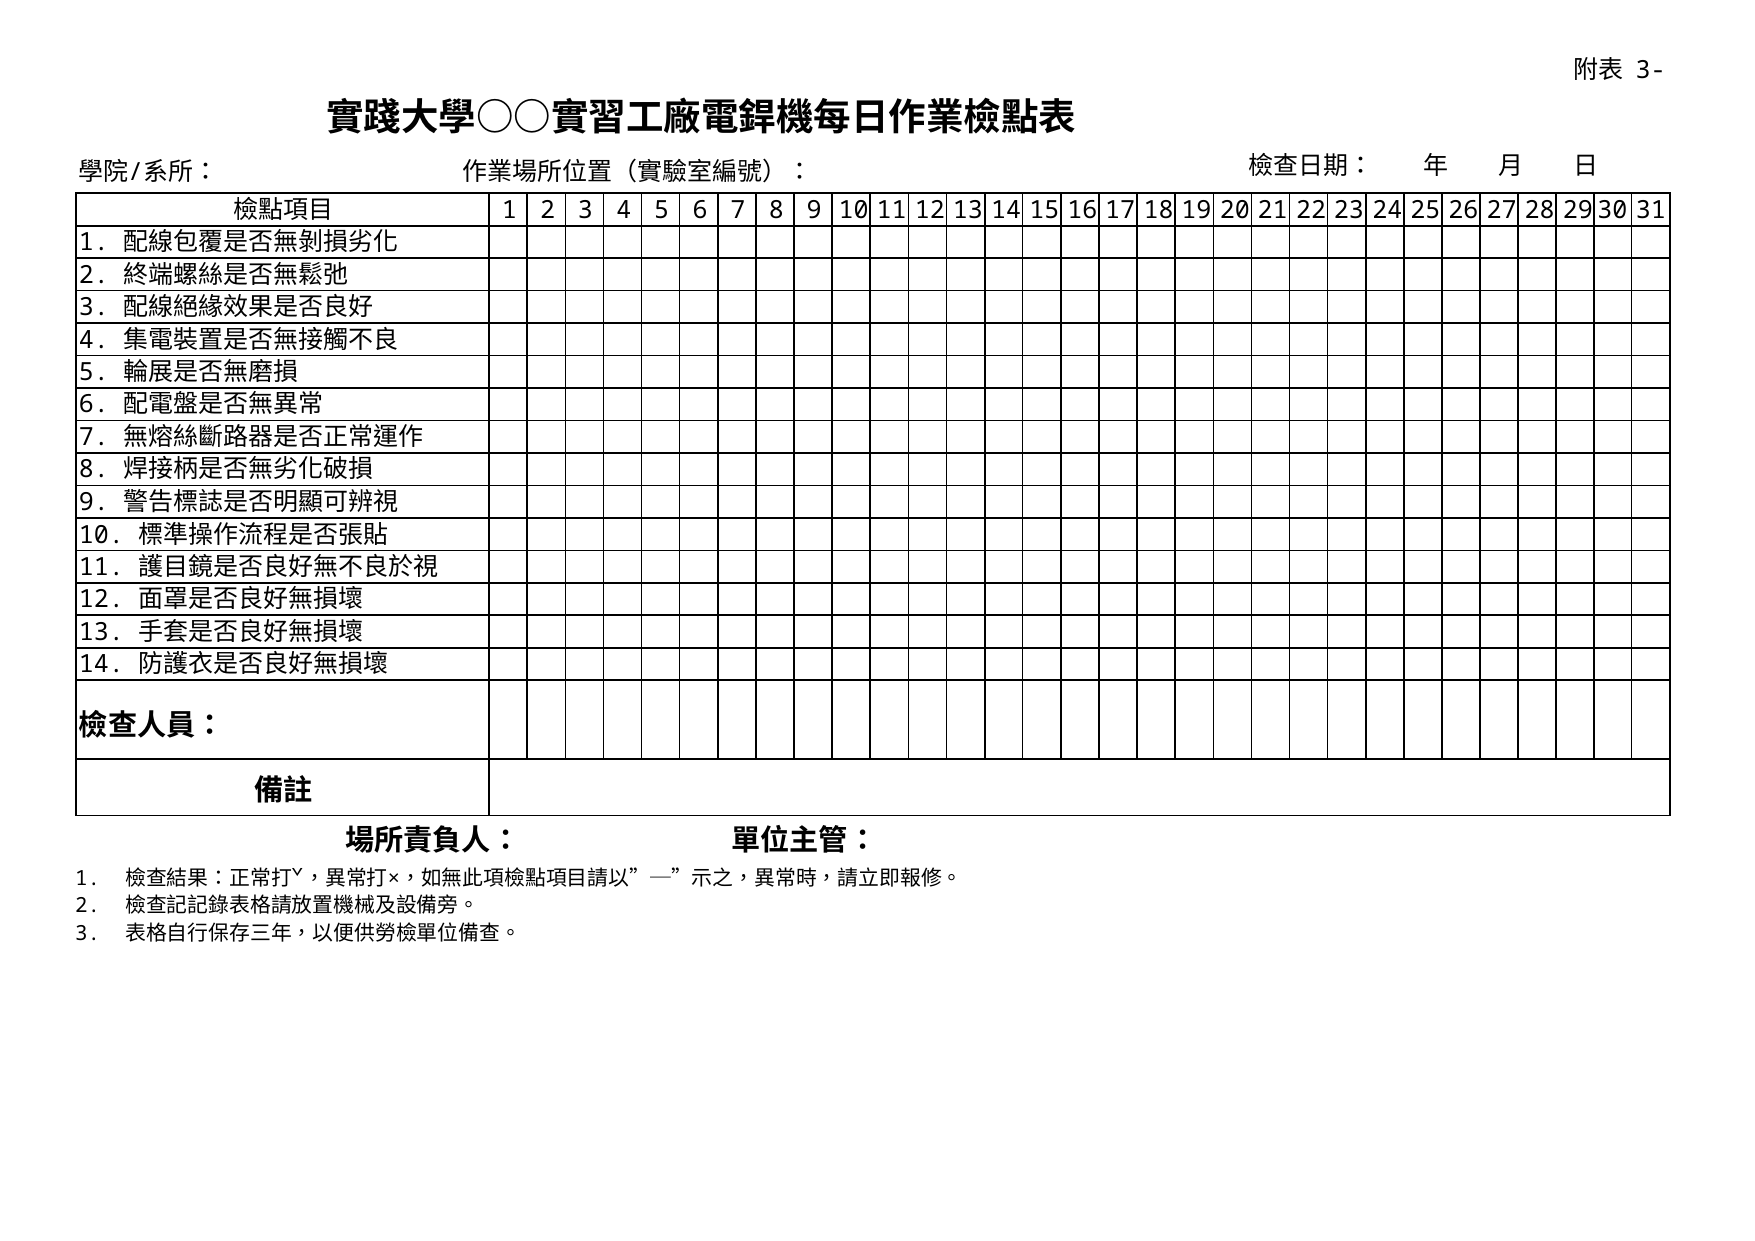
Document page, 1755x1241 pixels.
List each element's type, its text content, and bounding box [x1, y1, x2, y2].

table_cell [1252, 616, 1289, 647]
table_cell [1328, 421, 1365, 452]
table_cell [490, 649, 526, 679]
table_cell [986, 389, 1022, 419]
table_cell [1252, 486, 1289, 517]
table_cell [1062, 486, 1098, 517]
table_cell [528, 454, 565, 484]
table_cell [986, 421, 1022, 452]
table_cell [833, 486, 869, 517]
table_cell [1367, 356, 1403, 387]
table_cell [1100, 356, 1136, 387]
table_cell [1062, 259, 1098, 290]
table_header 21 [1252, 194, 1289, 225]
table_cell [909, 454, 946, 484]
table_cell [986, 649, 1022, 679]
table_cell [1023, 259, 1060, 290]
table_cell [871, 356, 908, 387]
table_cell [604, 649, 641, 679]
table_cell [1214, 324, 1251, 355]
table_cell [490, 519, 526, 549]
table_cell [795, 454, 831, 484]
table_cell [1138, 421, 1174, 452]
table_cell [566, 584, 603, 614]
table_cell [604, 519, 641, 549]
table_cell [1176, 584, 1213, 614]
table_cell [1214, 486, 1251, 517]
table_cell [680, 227, 717, 257]
table_cell [566, 389, 603, 419]
table_cell [986, 584, 1022, 614]
table_cell [986, 259, 1022, 290]
table_cell [566, 519, 603, 549]
table_cell [1519, 227, 1555, 257]
table_cell [1328, 681, 1365, 758]
table_cell [1481, 356, 1517, 387]
table_cell [680, 291, 717, 322]
table_cell [757, 519, 793, 549]
table_cell [1328, 356, 1365, 387]
table_cell [1367, 324, 1403, 355]
table_cell [1328, 324, 1365, 355]
table_cell [871, 454, 908, 484]
table_cell [871, 389, 908, 419]
table_cell [642, 616, 679, 647]
table_cell [757, 681, 793, 758]
table_cell [947, 291, 984, 322]
table_cell [1138, 356, 1174, 387]
table_cell [1595, 681, 1631, 758]
table_cell [1481, 324, 1517, 355]
table_cell [871, 291, 908, 322]
table_cell [871, 421, 908, 452]
table_cell [1252, 584, 1289, 614]
table_cell [1138, 389, 1174, 419]
table_cell [1519, 259, 1555, 290]
table_cell [1290, 681, 1327, 758]
table_cell [1595, 259, 1631, 290]
table_cell [1062, 291, 1098, 322]
table_cell [795, 551, 831, 582]
table_cell [528, 649, 565, 679]
table_cell [528, 681, 565, 758]
table_header 10 [833, 194, 869, 225]
table_cell [1519, 584, 1555, 614]
table_cell [1632, 649, 1669, 679]
table_cell [1367, 454, 1403, 484]
table_cell [1290, 291, 1327, 322]
table_header 25 [1405, 194, 1441, 225]
table_cell [1519, 389, 1555, 419]
table_cell [947, 324, 984, 355]
table_cell [1595, 486, 1631, 517]
table_cell [986, 291, 1022, 322]
table_cell [1632, 454, 1669, 484]
table_cell [1557, 616, 1593, 647]
table_cell [604, 227, 641, 257]
table_cell [1328, 454, 1365, 484]
table_cell [528, 616, 565, 647]
table_cell [642, 259, 679, 290]
table_cell [604, 421, 641, 452]
table_cell [1290, 227, 1327, 257]
table_cell [566, 421, 603, 452]
table_cell [566, 356, 603, 387]
table_cell [757, 551, 793, 582]
table_cell [1367, 291, 1403, 322]
table_cell [528, 291, 565, 322]
table_cell [1252, 291, 1289, 322]
table_cell [795, 324, 831, 355]
table_cell [871, 649, 908, 679]
table_cell [909, 681, 946, 758]
table_cell [1062, 324, 1098, 355]
table_header 30 [1595, 194, 1631, 225]
table_cell [871, 486, 908, 517]
table_cell [909, 291, 946, 322]
table_cell [1100, 324, 1136, 355]
table_cell [833, 681, 869, 758]
table_cell [1519, 324, 1555, 355]
table_cell [1176, 551, 1213, 582]
table_cell [528, 584, 565, 614]
table_cell [795, 584, 831, 614]
table_cell [1290, 551, 1327, 582]
table_cell [757, 584, 793, 614]
table_cell [1595, 454, 1631, 484]
table_cell [1100, 389, 1136, 419]
table_cell [566, 649, 603, 679]
table_cell [1595, 421, 1631, 452]
table_cell [871, 227, 908, 257]
table_cell [719, 291, 755, 322]
table_cell [1023, 616, 1060, 647]
table_cell [1557, 291, 1593, 322]
table_cell 3. 配線絕緣效果是否良好 [77, 291, 488, 322]
table_cell [871, 616, 908, 647]
table_cell [719, 681, 755, 758]
table_cell [719, 454, 755, 484]
table_cell [1176, 259, 1213, 290]
table_cell [1557, 486, 1593, 517]
table_cell [642, 356, 679, 387]
table_header 2 [528, 194, 565, 225]
table_cell [986, 616, 1022, 647]
table_cell [1138, 584, 1174, 614]
table_cell [680, 324, 717, 355]
table_header 17 [1100, 194, 1136, 225]
text 學院/系所： 作業場所位置（實驗室編號）： 檢查日期： 年 月 日 [78, 145, 1739, 188]
table_header 18 [1138, 194, 1174, 225]
table_cell [1023, 486, 1060, 517]
table_cell [947, 454, 984, 484]
table_cell [1405, 421, 1441, 452]
table_header 5 [642, 194, 679, 225]
table_cell [719, 259, 755, 290]
table_cell [642, 486, 679, 517]
table_cell [1176, 454, 1213, 484]
table_cell [642, 454, 679, 484]
table_cell [757, 356, 793, 387]
table_cell [1443, 584, 1479, 614]
table_cell [604, 259, 641, 290]
table_cell [1023, 356, 1060, 387]
table_cell [1176, 324, 1213, 355]
table_cell [1557, 519, 1593, 549]
table_cell [642, 227, 679, 257]
text 場所責負人： 單位主管： [125, 816, 1739, 859]
table_cell [833, 356, 869, 387]
table_cell [833, 227, 869, 257]
table_cell [1214, 259, 1251, 290]
table_cell [1557, 324, 1593, 355]
table_cell [1062, 389, 1098, 419]
table_cell [1023, 389, 1060, 419]
table_cell [1595, 291, 1631, 322]
table_cell [1062, 356, 1098, 387]
table_cell 12. 面罩是否良好無損壞 [77, 584, 488, 614]
table_cell [947, 551, 984, 582]
table_cell [1405, 649, 1441, 679]
table_cell [757, 291, 793, 322]
table_cell [1214, 389, 1251, 419]
table_cell [947, 616, 984, 647]
table_cell [566, 681, 603, 758]
table_cell [1138, 291, 1174, 322]
table_cell [642, 649, 679, 679]
table_cell [719, 649, 755, 679]
table_cell [680, 259, 717, 290]
table_cell [1100, 454, 1136, 484]
table_header 12 [909, 194, 946, 225]
table_cell [566, 454, 603, 484]
table_cell [833, 389, 869, 419]
table_cell [986, 324, 1022, 355]
table_cell [1252, 259, 1289, 290]
table_cell [947, 681, 984, 758]
table_cell [1632, 616, 1669, 647]
table_cell [1328, 519, 1365, 549]
table_cell [757, 421, 793, 452]
table_cell 6. 配電盤是否無異常 [77, 389, 488, 419]
table_cell [1367, 389, 1403, 419]
table_header 1 [490, 194, 526, 225]
table_cell [909, 259, 946, 290]
table_cell [490, 421, 526, 452]
table_cell [947, 356, 984, 387]
table_cell [833, 649, 869, 679]
table_cell [1252, 519, 1289, 549]
table_cell [1557, 421, 1593, 452]
table_cell [795, 259, 831, 290]
table_cell [528, 259, 565, 290]
table_cell [1138, 324, 1174, 355]
table_cell [1481, 486, 1517, 517]
table_cell [1405, 519, 1441, 549]
table_cell [604, 681, 641, 758]
table_cell [1443, 486, 1479, 517]
table_cell [1062, 681, 1098, 758]
table_cell [1176, 486, 1213, 517]
table_cell [1214, 291, 1251, 322]
table_cell [1481, 649, 1517, 679]
table_cell [1214, 681, 1251, 758]
table_cell [1443, 324, 1479, 355]
table_cell [680, 551, 717, 582]
table_cell [490, 486, 526, 517]
table_cell [719, 486, 755, 517]
table_cell [1367, 486, 1403, 517]
table_cell 7. 無熔絲斷路器是否正常運作 [77, 421, 488, 452]
table_cell [566, 291, 603, 322]
table_cell [1176, 389, 1213, 419]
table_cell [1632, 486, 1669, 517]
table_cell [1557, 356, 1593, 387]
table_cell [642, 389, 679, 419]
table_cell [719, 324, 755, 355]
table_cell [1062, 421, 1098, 452]
table_cell [1595, 227, 1631, 257]
table_cell [795, 681, 831, 758]
table_cell [986, 227, 1022, 257]
table_cell [1100, 291, 1136, 322]
table_cell [795, 389, 831, 419]
table_cell [1138, 454, 1174, 484]
table_cell 11. 護目鏡是否良好無不良於視 [77, 551, 488, 582]
table_header 26 [1443, 194, 1479, 225]
table_cell [604, 454, 641, 484]
table_cell [1405, 551, 1441, 582]
table_cell [1595, 616, 1631, 647]
table_cell [909, 227, 946, 257]
table_cell [1100, 551, 1136, 582]
table_cell [1405, 291, 1441, 322]
table_cell [1100, 486, 1136, 517]
table_cell [1290, 389, 1327, 419]
table_cell [1062, 616, 1098, 647]
table_cell [1062, 584, 1098, 614]
table_cell [1481, 519, 1517, 549]
table_cell [1632, 584, 1669, 614]
table_cell [604, 486, 641, 517]
table_cell [1481, 584, 1517, 614]
table_cell [1062, 649, 1098, 679]
table_cell [1023, 454, 1060, 484]
list 表格自行保存三年，以便供勞檢單位備查。 [75, 918, 1739, 946]
table_cell [1138, 616, 1174, 647]
table_cell [490, 259, 526, 290]
table_cell [871, 681, 908, 758]
table_cell [833, 616, 869, 647]
table_cell [1062, 519, 1098, 549]
table_cell [1252, 649, 1289, 679]
table_cell [604, 551, 641, 582]
table_cell [528, 551, 565, 582]
table_cell [604, 356, 641, 387]
table_cell [1214, 649, 1251, 679]
table_cell [871, 324, 908, 355]
table_cell [1632, 681, 1669, 758]
table_cell [719, 389, 755, 419]
table_cell [1519, 551, 1555, 582]
table_cell [947, 421, 984, 452]
table_cell [719, 421, 755, 452]
table_cell [1557, 649, 1593, 679]
table_cell [1100, 649, 1136, 679]
table_cell [1443, 551, 1479, 582]
table_cell [1481, 291, 1517, 322]
table_cell [490, 760, 1669, 815]
table_cell [1405, 259, 1441, 290]
table_cell [1443, 291, 1479, 322]
table_cell [1214, 616, 1251, 647]
table_cell [680, 681, 717, 758]
table_cell [1632, 389, 1669, 419]
table_header 15 [1023, 194, 1060, 225]
table_cell [1290, 486, 1327, 517]
table_cell [1557, 259, 1593, 290]
table_cell [757, 454, 793, 484]
table_cell [986, 454, 1022, 484]
table_cell [757, 324, 793, 355]
table_cell [1290, 356, 1327, 387]
table_cell [1214, 584, 1251, 614]
table_cell [1023, 551, 1060, 582]
table_cell [1290, 616, 1327, 647]
table_cell [1443, 356, 1479, 387]
table_cell 10. 標準操作流程是否張貼 [77, 519, 488, 549]
table_cell [1023, 324, 1060, 355]
table_cell [642, 681, 679, 758]
table_cell 14. 防護衣是否良好無損壞 [77, 649, 488, 679]
table_cell [1632, 324, 1669, 355]
table_cell [1443, 649, 1479, 679]
table_cell [1290, 649, 1327, 679]
table_cell [795, 616, 831, 647]
table_cell [1632, 421, 1669, 452]
table_cell [833, 519, 869, 549]
table_cell [1595, 584, 1631, 614]
table_header 29 [1557, 194, 1593, 225]
table_cell [528, 356, 565, 387]
table_cell [1328, 389, 1365, 419]
table_cell [833, 454, 869, 484]
table_cell [1405, 389, 1441, 419]
table_cell [490, 616, 526, 647]
subtitle 實踐大學○○實習工廠電銲機每日作業檢點表 [14, 83, 1387, 142]
table_cell [795, 519, 831, 549]
table_cell [1519, 649, 1555, 679]
table_cell [680, 454, 717, 484]
table_cell [909, 389, 946, 419]
table_cell [1100, 681, 1136, 758]
table_cell [1100, 259, 1136, 290]
table_cell [1138, 681, 1174, 758]
table_cell [1328, 616, 1365, 647]
table_header 4 [604, 194, 641, 225]
table_cell [1519, 519, 1555, 549]
table_cell 檢查人員： [77, 681, 488, 758]
table_cell [795, 486, 831, 517]
table_header 3 [566, 194, 603, 225]
table_cell [947, 486, 984, 517]
table_cell [719, 551, 755, 582]
table_cell [528, 389, 565, 419]
table_cell [1290, 259, 1327, 290]
table_cell [1595, 389, 1631, 419]
table_cell [1405, 681, 1441, 758]
table_cell [757, 486, 793, 517]
table_cell [833, 291, 869, 322]
table_header 20 [1214, 194, 1251, 225]
table_cell [1328, 649, 1365, 679]
table_cell [909, 324, 946, 355]
table_cell [1100, 616, 1136, 647]
table_cell [947, 227, 984, 257]
table_cell [1252, 389, 1289, 419]
table_cell [947, 649, 984, 679]
table_cell [1214, 519, 1251, 549]
table_cell [909, 649, 946, 679]
table_cell [1328, 486, 1365, 517]
table_cell [566, 551, 603, 582]
table_cell 2. 終端螺絲是否無鬆弛 [77, 259, 488, 290]
table_header 8 [757, 194, 793, 225]
table_cell [604, 291, 641, 322]
table_cell [1519, 356, 1555, 387]
table_cell [490, 227, 526, 257]
table_cell [1367, 421, 1403, 452]
table_cell [1062, 454, 1098, 484]
table_cell [1023, 291, 1060, 322]
table_cell [1405, 486, 1441, 517]
table_cell [1557, 681, 1593, 758]
table_cell [1367, 681, 1403, 758]
table_cell 8. 焊接柄是否無劣化破損 [77, 454, 488, 484]
table_cell [1252, 681, 1289, 758]
table_cell [1138, 519, 1174, 549]
table_cell [1214, 421, 1251, 452]
table_cell [757, 649, 793, 679]
table_header 23 [1328, 194, 1365, 225]
table_header 27 [1481, 194, 1517, 225]
table_header 31 [1632, 194, 1669, 225]
table_cell [1176, 519, 1213, 549]
table_cell [1405, 324, 1441, 355]
table_cell [909, 551, 946, 582]
table_cell [1367, 519, 1403, 549]
table_cell [490, 324, 526, 355]
table_cell [1252, 324, 1289, 355]
table_header 24 [1367, 194, 1403, 225]
table_cell [1100, 227, 1136, 257]
table_cell [757, 616, 793, 647]
table_cell [1557, 454, 1593, 484]
table_cell [1138, 259, 1174, 290]
table_cell [1367, 584, 1403, 614]
table_cell [1632, 227, 1669, 257]
table_cell [833, 259, 869, 290]
table_cell [1557, 551, 1593, 582]
table_header 16 [1062, 194, 1098, 225]
table_header 13 [947, 194, 984, 225]
table_cell [1176, 227, 1213, 257]
table_cell [1138, 649, 1174, 679]
table_cell [1632, 291, 1669, 322]
table_cell [642, 291, 679, 322]
table_cell [1176, 649, 1213, 679]
table_header 28 [1519, 194, 1555, 225]
table_cell [642, 519, 679, 549]
table_header 11 [871, 194, 908, 225]
table_cell [1595, 356, 1631, 387]
table_cell [795, 421, 831, 452]
table_cell [1328, 584, 1365, 614]
table_cell [757, 227, 793, 257]
table_cell [566, 324, 603, 355]
table_cell [1443, 259, 1479, 290]
table_cell [1290, 421, 1327, 452]
table_cell [871, 584, 908, 614]
table_cell [1252, 551, 1289, 582]
table_cell [1443, 389, 1479, 419]
table_cell [528, 519, 565, 549]
table_cell [719, 584, 755, 614]
table_cell [566, 259, 603, 290]
table_cell [1290, 519, 1327, 549]
table_cell [1290, 324, 1327, 355]
table_cell [1405, 356, 1441, 387]
table_header 19 [1176, 194, 1213, 225]
table_cell [947, 389, 984, 419]
table_cell [986, 681, 1022, 758]
table_cell 1. 配線包覆是否無剝損劣化 [77, 227, 488, 257]
table_cell [1214, 356, 1251, 387]
table_cell [1557, 584, 1593, 614]
table_cell [1367, 649, 1403, 679]
table_cell [1481, 681, 1517, 758]
table_cell [1557, 227, 1593, 257]
table_cell 13. 手套是否良好無損壞 [77, 616, 488, 647]
table_cell [1138, 486, 1174, 517]
table_cell [604, 324, 641, 355]
table_cell [680, 389, 717, 419]
table_cell [1062, 227, 1098, 257]
table_cell [909, 519, 946, 549]
table_cell [871, 551, 908, 582]
table_cell [871, 519, 908, 549]
table_cell [642, 421, 679, 452]
table_cell [1519, 616, 1555, 647]
table_cell [490, 584, 526, 614]
table_cell [528, 324, 565, 355]
table_cell [1443, 227, 1479, 257]
table_cell [1214, 551, 1251, 582]
table_cell [1519, 486, 1555, 517]
table_cell [528, 486, 565, 517]
table_cell [566, 227, 603, 257]
table_cell [490, 551, 526, 582]
table_cell [1252, 454, 1289, 484]
table_cell [1176, 421, 1213, 452]
table_cell [986, 486, 1022, 517]
table_cell [1214, 227, 1251, 257]
table_cell [566, 486, 603, 517]
table_cell [680, 486, 717, 517]
table_cell [1519, 291, 1555, 322]
table_cell [1367, 551, 1403, 582]
table_cell [719, 227, 755, 257]
table_cell [1595, 324, 1631, 355]
table_cell [947, 519, 984, 549]
table_cell [1023, 227, 1060, 257]
table_cell [490, 291, 526, 322]
table_cell [1176, 616, 1213, 647]
table_cell [1443, 421, 1479, 452]
table_cell [1632, 259, 1669, 290]
table_cell [566, 616, 603, 647]
table_cell [528, 421, 565, 452]
table_cell [1481, 454, 1517, 484]
table_cell [680, 649, 717, 679]
table_cell [1481, 616, 1517, 647]
table_cell [909, 486, 946, 517]
table_cell [680, 421, 717, 452]
table_cell [1290, 584, 1327, 614]
table_cell [1595, 551, 1631, 582]
table_cell [1595, 649, 1631, 679]
table_header 14 [986, 194, 1022, 225]
table_cell [1481, 259, 1517, 290]
table_header 9 [795, 194, 831, 225]
table_cell [1443, 681, 1479, 758]
table_cell [719, 519, 755, 549]
table_cell [947, 259, 984, 290]
table_cell [1023, 649, 1060, 679]
table_cell [757, 259, 793, 290]
table_cell [795, 291, 831, 322]
table_cell [833, 551, 869, 582]
table_cell [1023, 519, 1060, 549]
table_header 22 [1290, 194, 1327, 225]
table_cell [986, 356, 1022, 387]
table_cell [719, 356, 755, 387]
table_cell [642, 324, 679, 355]
table_cell [1138, 227, 1174, 257]
table_cell [1632, 551, 1669, 582]
table_cell 5. 輪展是否無磨損 [77, 356, 488, 387]
table_cell [1176, 291, 1213, 322]
table_cell [642, 551, 679, 582]
table_cell [1632, 356, 1669, 387]
table_cell [909, 356, 946, 387]
table_cell [642, 584, 679, 614]
table_cell [1481, 227, 1517, 257]
table_cell [986, 551, 1022, 582]
table_cell [1290, 454, 1327, 484]
table_cell [1176, 681, 1213, 758]
table_cell [1405, 616, 1441, 647]
table_cell 備註 [77, 760, 488, 815]
table_cell [1443, 616, 1479, 647]
table_cell [680, 356, 717, 387]
table_cell [1023, 421, 1060, 452]
table_cell [490, 389, 526, 419]
table_cell [909, 584, 946, 614]
table_cell [1252, 356, 1289, 387]
table_cell [1100, 421, 1136, 452]
table_cell [1519, 421, 1555, 452]
table_cell [757, 389, 793, 419]
table_cell [947, 584, 984, 614]
table_cell [909, 616, 946, 647]
table_cell [986, 519, 1022, 549]
table_cell [528, 227, 565, 257]
table_cell [1367, 227, 1403, 257]
table_cell [680, 519, 717, 549]
table_cell [1062, 551, 1098, 582]
table_cell [1023, 584, 1060, 614]
table_cell [833, 421, 869, 452]
list 檢查結果：正常打ˇ，異常打×，如無此項檢點項目請以”─”示之，異常時，請立即報修。 [75, 863, 1739, 891]
table_cell [1367, 616, 1403, 647]
table_cell [833, 324, 869, 355]
table_cell 9. 警告標誌是否明顯可辨視 [77, 486, 488, 517]
table_cell [795, 649, 831, 679]
table_cell [1100, 584, 1136, 614]
table_cell [680, 584, 717, 614]
table_header 檢點項目 [77, 194, 488, 225]
table_cell [1519, 454, 1555, 484]
table_cell [1252, 227, 1289, 257]
table_cell [1023, 681, 1060, 758]
table_cell [795, 356, 831, 387]
table_cell [1328, 291, 1365, 322]
table_cell [719, 616, 755, 647]
table_cell [1595, 519, 1631, 549]
table_cell [1557, 389, 1593, 419]
table_cell [909, 421, 946, 452]
table_cell [871, 259, 908, 290]
table_header 6 [680, 194, 717, 225]
table_cell [490, 681, 526, 758]
table_cell [680, 616, 717, 647]
table_cell [604, 616, 641, 647]
table_cell [490, 454, 526, 484]
table_cell [1138, 551, 1174, 582]
table_cell [490, 356, 526, 387]
table_cell [1328, 551, 1365, 582]
list 檢查記記錄表格請放置機械及設備旁。 [75, 891, 1739, 918]
table_cell [1176, 356, 1213, 387]
table_cell 4. 集電裝置是否無接觸不良 [77, 324, 488, 355]
table_header 7 [719, 194, 755, 225]
table_cell [1328, 227, 1365, 257]
table_cell [1519, 681, 1555, 758]
table_cell [795, 227, 831, 257]
table_cell [1443, 454, 1479, 484]
table_cell [1214, 454, 1251, 484]
table_cell [1328, 259, 1365, 290]
table_cell [1632, 519, 1669, 549]
table_cell [1405, 227, 1441, 257]
table_cell [833, 584, 869, 614]
table_cell [1252, 421, 1289, 452]
table_cell [1481, 389, 1517, 419]
table_cell [1405, 454, 1441, 484]
table_cell [1100, 519, 1136, 549]
table_cell [1481, 551, 1517, 582]
table_cell [1443, 519, 1479, 549]
table_cell [1481, 421, 1517, 452]
table_cell [604, 584, 641, 614]
table_cell [604, 389, 641, 419]
table_cell [1367, 259, 1403, 290]
table_cell [1405, 584, 1441, 614]
